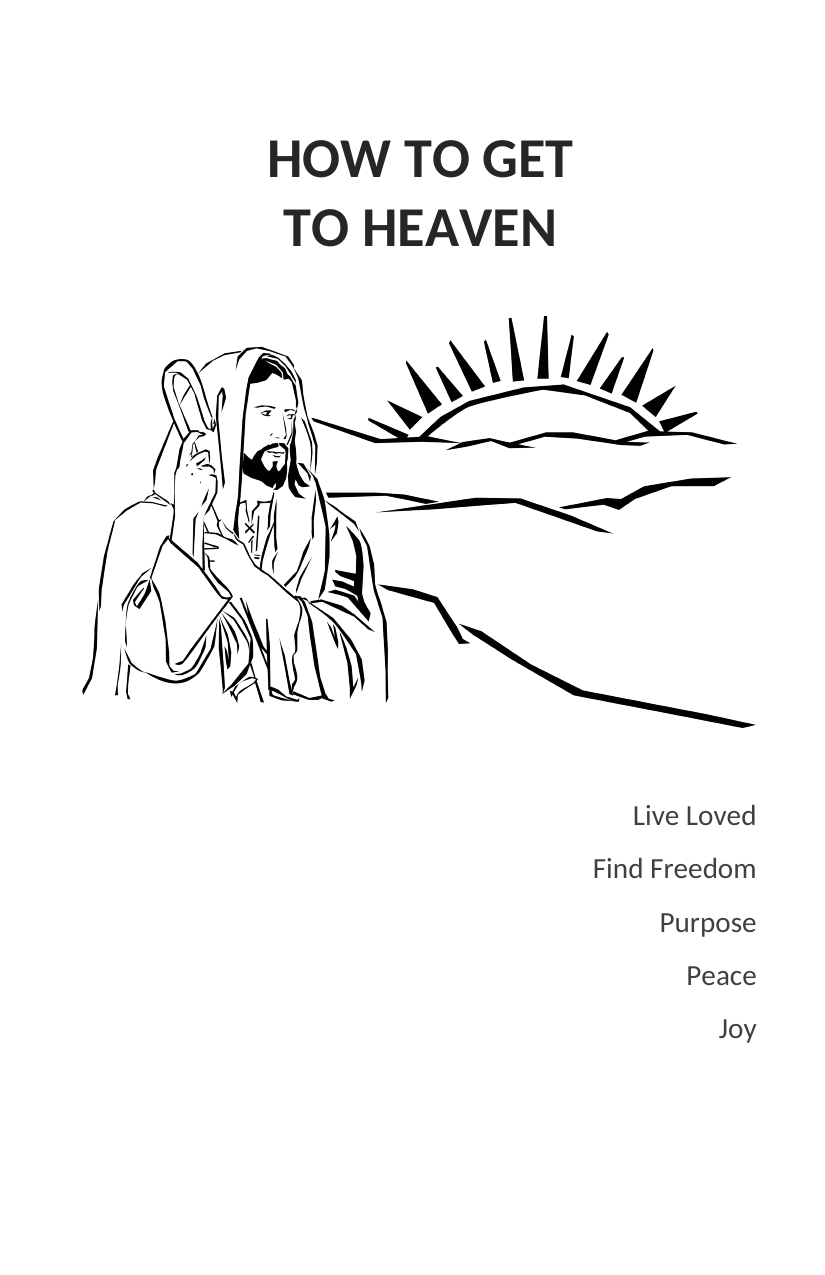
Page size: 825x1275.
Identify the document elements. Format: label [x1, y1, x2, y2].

picture [82, 316, 758, 728]
